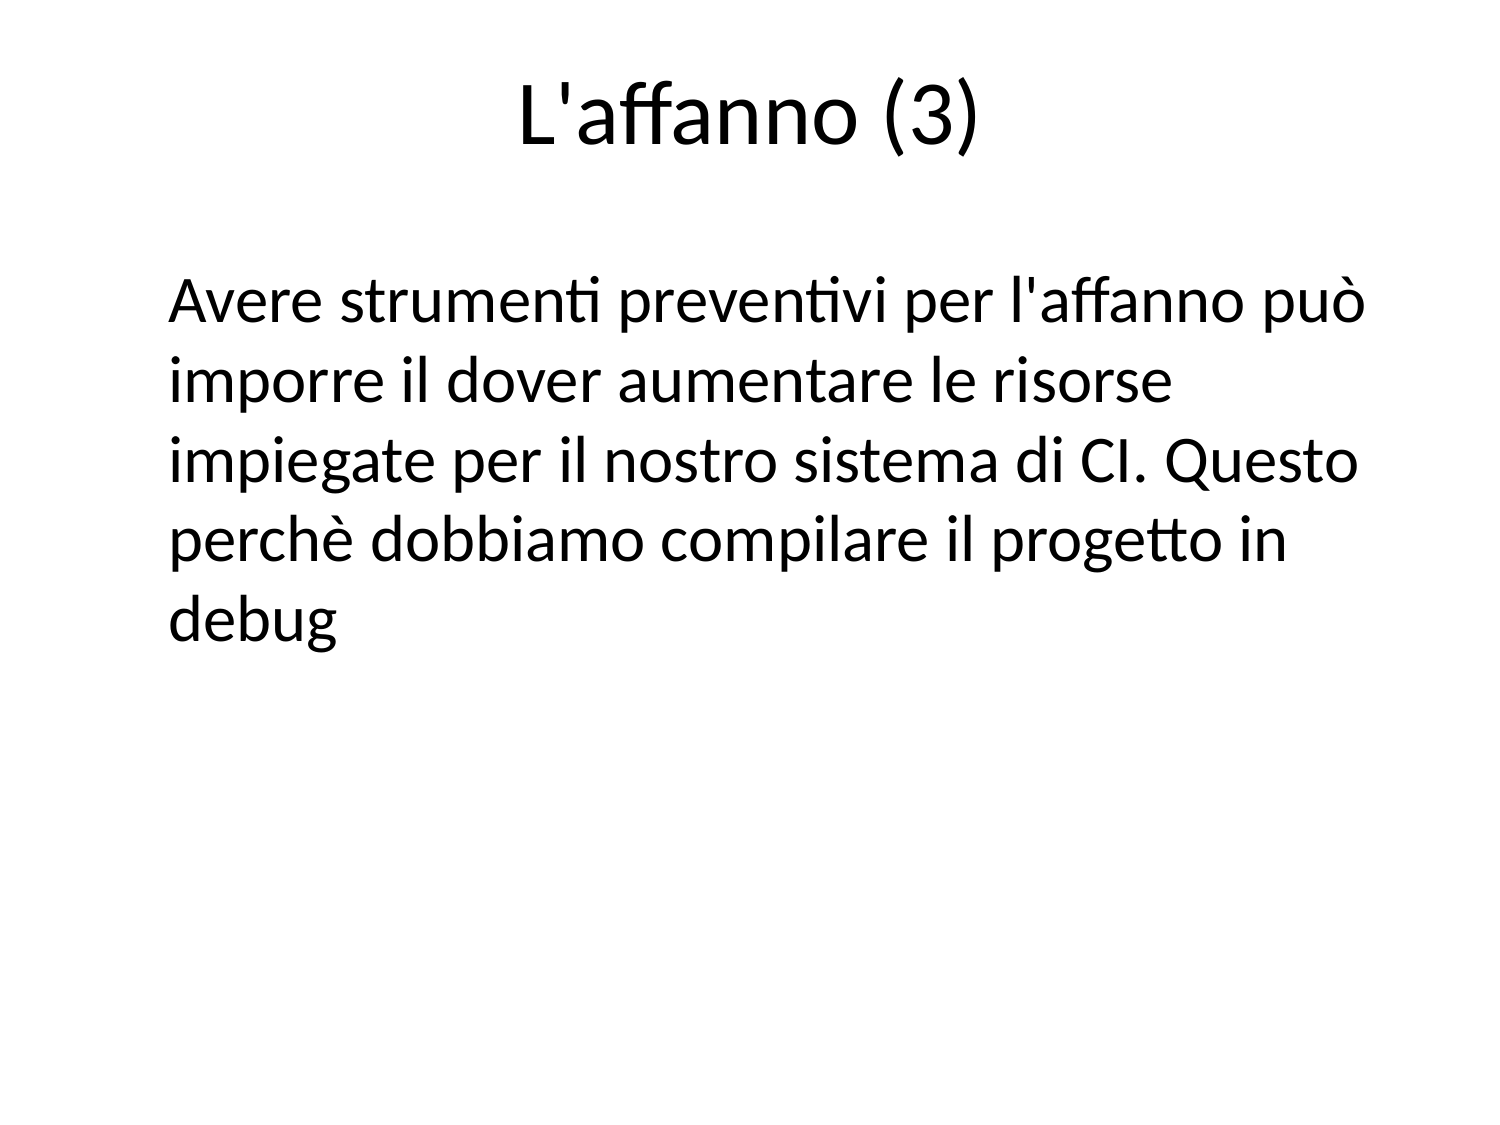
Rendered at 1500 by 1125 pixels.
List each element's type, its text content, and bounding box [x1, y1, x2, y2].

list Avere strumenti preventivi per l'affanno può imporre il dover aumentare le risorse impiegate per il nostro sistema di CI. Questo perchè dobbiamo compilare il progetto in debug [82, 248, 1433, 991]
title L'affanno (3) [75, 45, 1425, 233]
